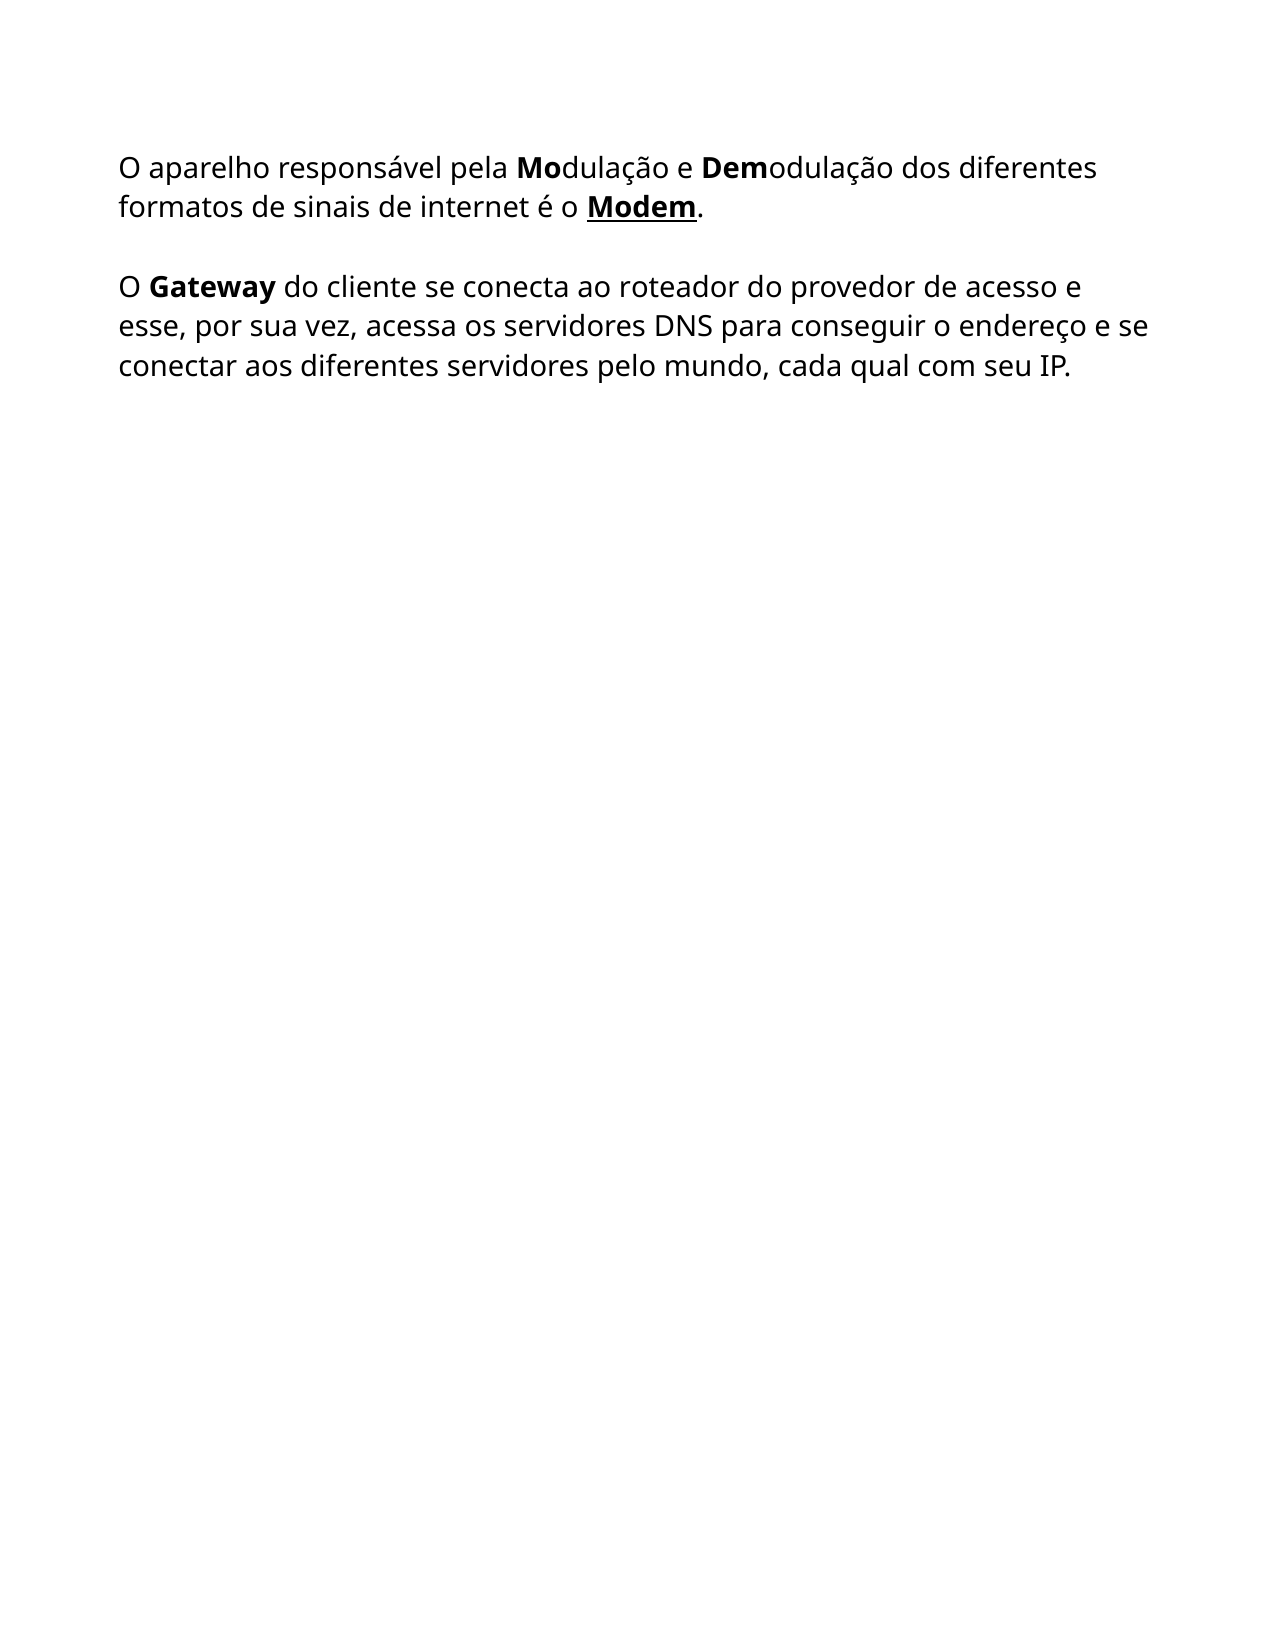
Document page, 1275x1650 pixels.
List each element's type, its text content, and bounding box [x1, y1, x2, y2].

text O aparelho responsável pela Modulação e Demodulação dos diferentes formatos de sinais de internet é o Modem. [118, 147, 1157, 226]
text O Gateway do cliente se conecta ao roteador do provedor de acesso e esse, por sua vez, acessa os servidores DNS para conseguir o endereço e se conectar aos diferentes servidores pelo mundo, cada qual com seu IP. [118, 266, 1157, 385]
